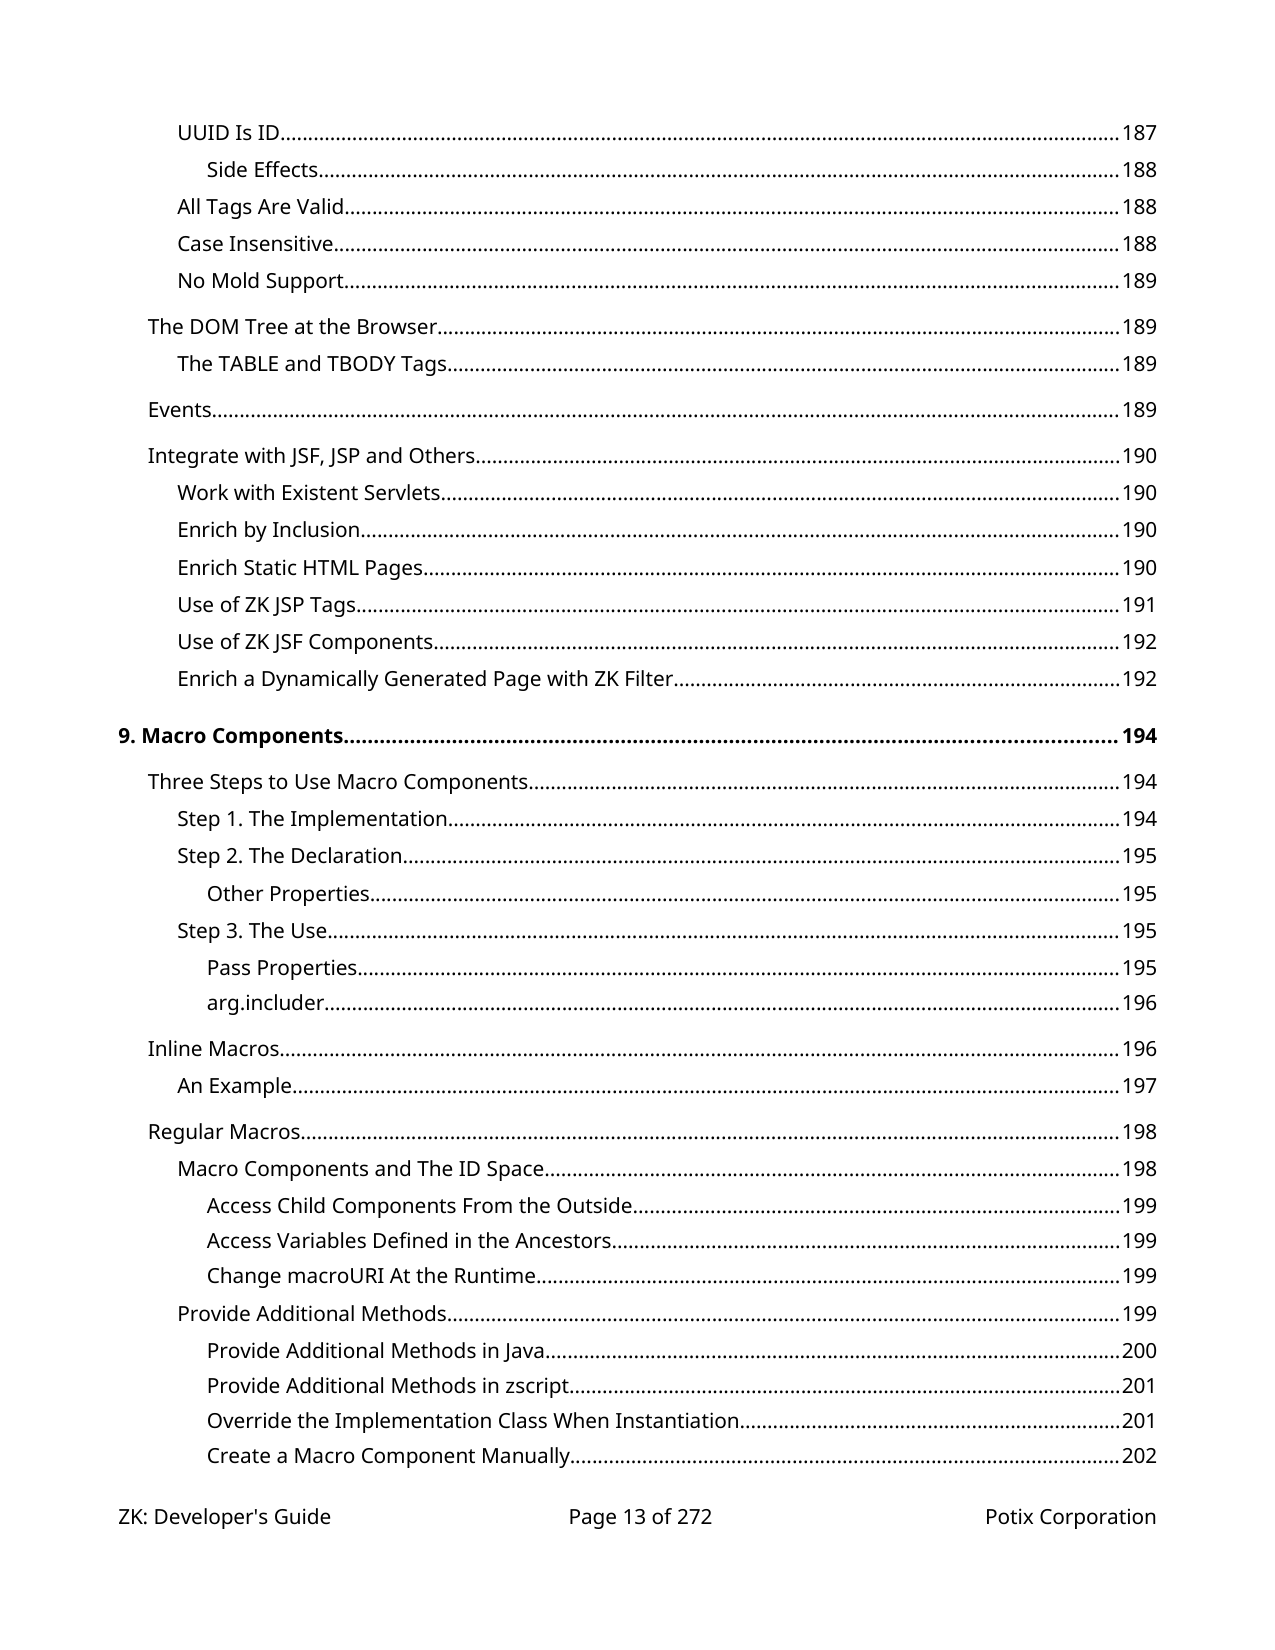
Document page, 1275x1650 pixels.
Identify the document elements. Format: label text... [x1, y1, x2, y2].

text Change macroURI At the Runtime 199 [207, 1262, 1157, 1290]
text Override the Implementation Class When Instantiation 201 [207, 1406, 1157, 1434]
text Step 2. The Declaration 195 [177, 842, 1157, 870]
text The TABLE and TBODY Tags 189 [177, 349, 1157, 378]
text UUID Is ID 187 [177, 118, 1157, 146]
text Provide Additional Methods 199 [177, 1299, 1157, 1327]
text Provide Additional Methods in zscript 201 [207, 1371, 1157, 1399]
text Macro Components and The ID Space 198 [177, 1154, 1157, 1182]
text Work with Existent Servlets 190 [177, 478, 1157, 507]
text Other Properties 195 [207, 879, 1157, 907]
text Events 189 [148, 395, 1157, 424]
text arg.includer 196 [207, 988, 1157, 1016]
text Step 3. The Use 195 [177, 916, 1157, 944]
text Enrich a Dynamically Generated Page with ZK Filter 192 [177, 664, 1157, 692]
text Pass Properties 195 [207, 953, 1157, 981]
text Three Steps to Use Macro Components 194 [148, 767, 1157, 796]
text Integrate with JSF, JSP and Others 190 [148, 441, 1157, 469]
text Inline Macros 196 [148, 1034, 1157, 1062]
text Side Effects 188 [207, 155, 1157, 183]
text Enrich Static HTML Pages 190 [177, 553, 1157, 581]
text Case Insensitive 188 [177, 229, 1157, 258]
text Regular Macros 198 [148, 1117, 1157, 1145]
text Create a Macro Component Manually 202 [207, 1441, 1157, 1470]
text Use of ZK JSF Components 192 [177, 627, 1157, 655]
text All Tags Are Valid 188 [177, 192, 1157, 221]
text Access Variables Defined in the Ancestors 199 [207, 1226, 1157, 1255]
text Provide Additional Methods in Java 200 [207, 1336, 1157, 1364]
text Enrich by Inclusion 190 [177, 516, 1157, 544]
text Access Child Components From the Outside 199 [207, 1191, 1157, 1219]
text 9. Macro Components 194 [118, 722, 1157, 750]
text No Mold Support 189 [177, 266, 1157, 295]
text Use of ZK JSP Tags 191 [177, 590, 1157, 618]
text Step 1. The Implementation 194 [177, 804, 1157, 833]
text An Example 197 [177, 1071, 1157, 1099]
text The DOM Tree at the Browser 189 [148, 312, 1157, 341]
